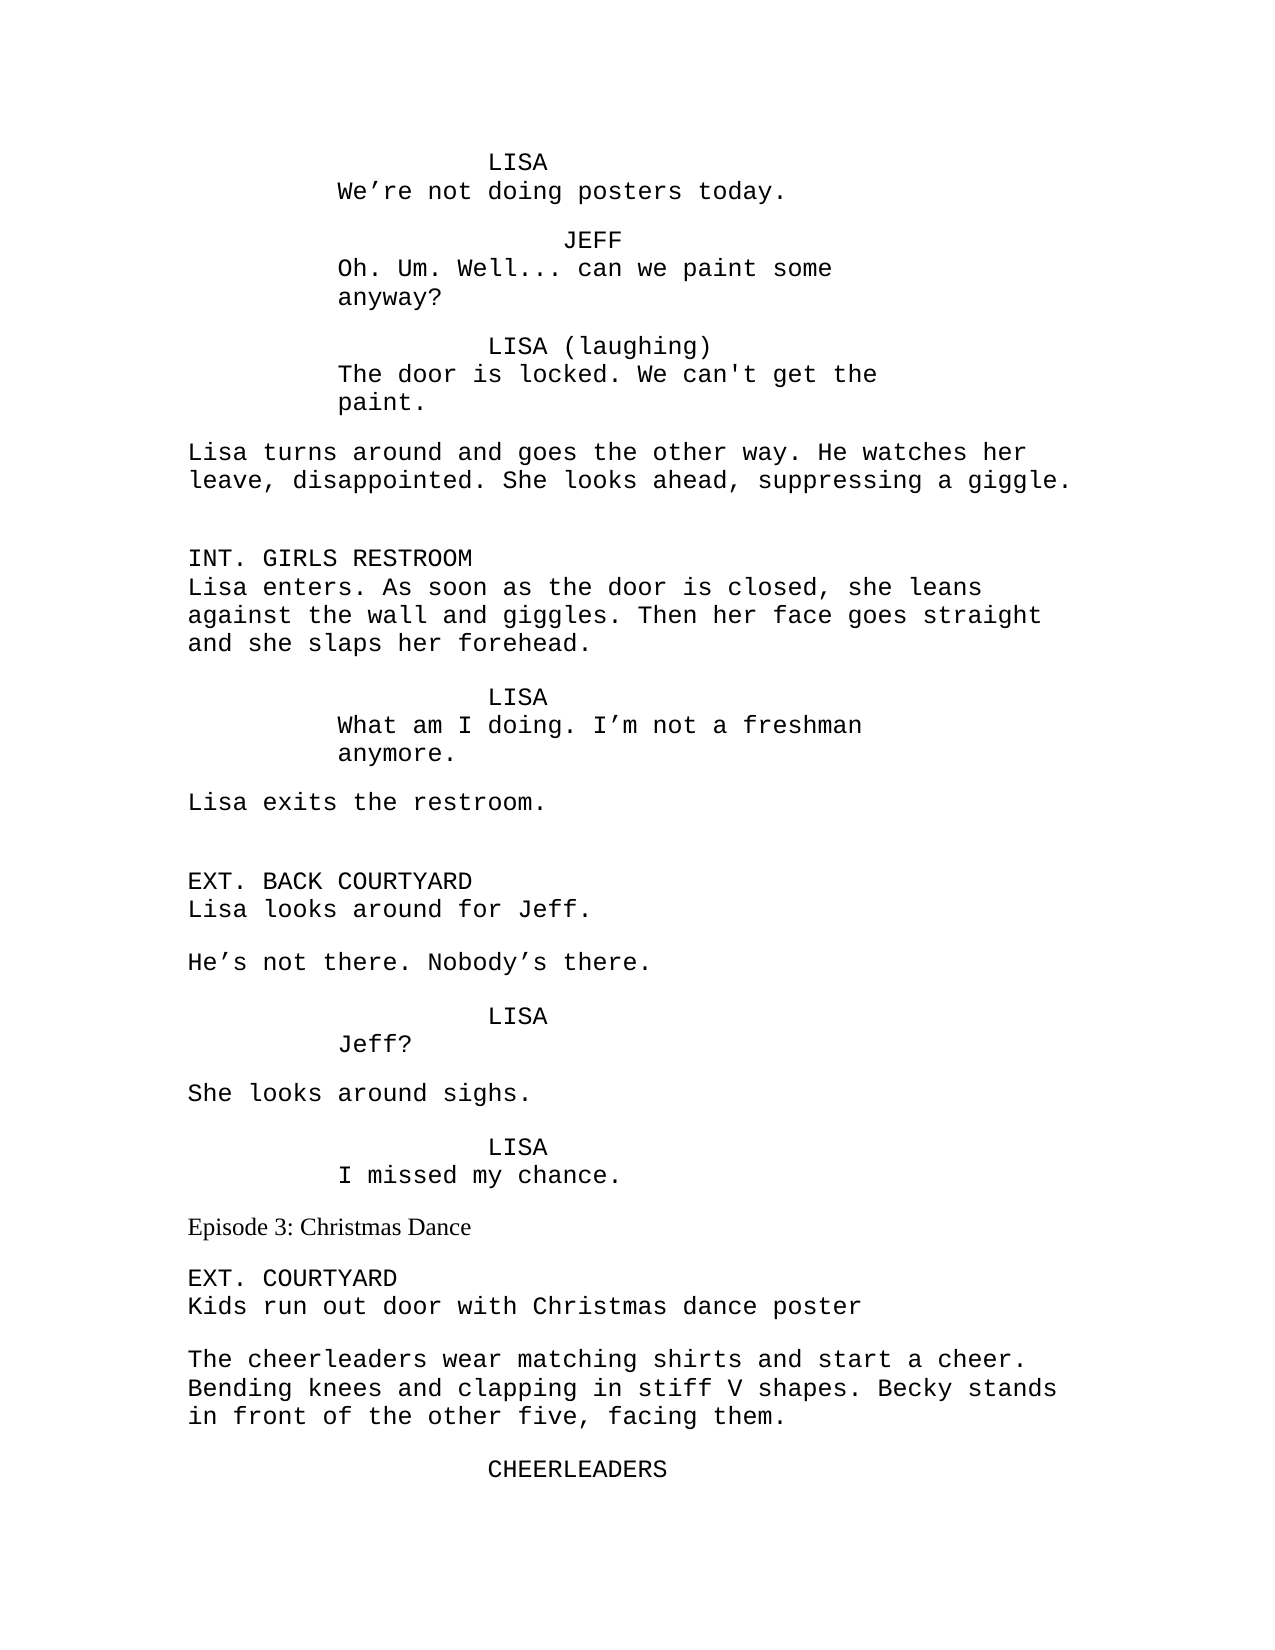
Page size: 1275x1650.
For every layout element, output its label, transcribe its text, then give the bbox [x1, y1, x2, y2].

text LISA [187, 1134, 1087, 1162]
text Lisa looks around for Jeff. [187, 897, 1087, 925]
text Lisa exits the restroom. [187, 790, 1087, 818]
text LISA [187, 150, 1087, 178]
text LISA [187, 1003, 1087, 1032]
text Lisa turns around and goes the other way. He watches her leave, disappointed. She looks ahead, suppressing a giggle. [187, 439, 1087, 496]
text He’s not there. Nobody’s there. [187, 950, 1087, 978]
text CHEERLEADERS [187, 1457, 1087, 1485]
text Lisa enters. As soon as the door is closed, she leans against the wall and giggles. Then her face goes straight and she slaps her forehead. [187, 574, 1087, 659]
text Jeff? [337, 1032, 937, 1060]
subtitle Episode 3: Christmas Dance [187, 1212, 1087, 1240]
text Oh. Um. Well... can we paint some anyway? [337, 256, 937, 312]
subtitle INT. GIRLS RESTROOM [187, 546, 1087, 574]
text What am I doing. I’m not a freshman anymore. [337, 712, 937, 769]
text LISA [187, 684, 1087, 712]
text She looks around sighs. [187, 1081, 1087, 1109]
text LISA (laughing) [187, 333, 1087, 362]
text The door is locked. We can't get the paint. [337, 362, 937, 418]
text Kids run out door with Christmas dance poster [187, 1294, 1087, 1322]
text The cheerleaders wear matching shirts and start a cheer. Bending knees and clapping in stiff V shapes. Becky stands in front of the other five, facing them. [187, 1347, 1087, 1432]
text We’re not doing posters today. [337, 178, 937, 207]
subtitle EXT. BACK COURTYARD [187, 868, 1087, 897]
subtitle EXT. COURTYARD [187, 1265, 1087, 1294]
text I missed my chance. [337, 1162, 937, 1191]
text JEFF [187, 227, 1087, 256]
